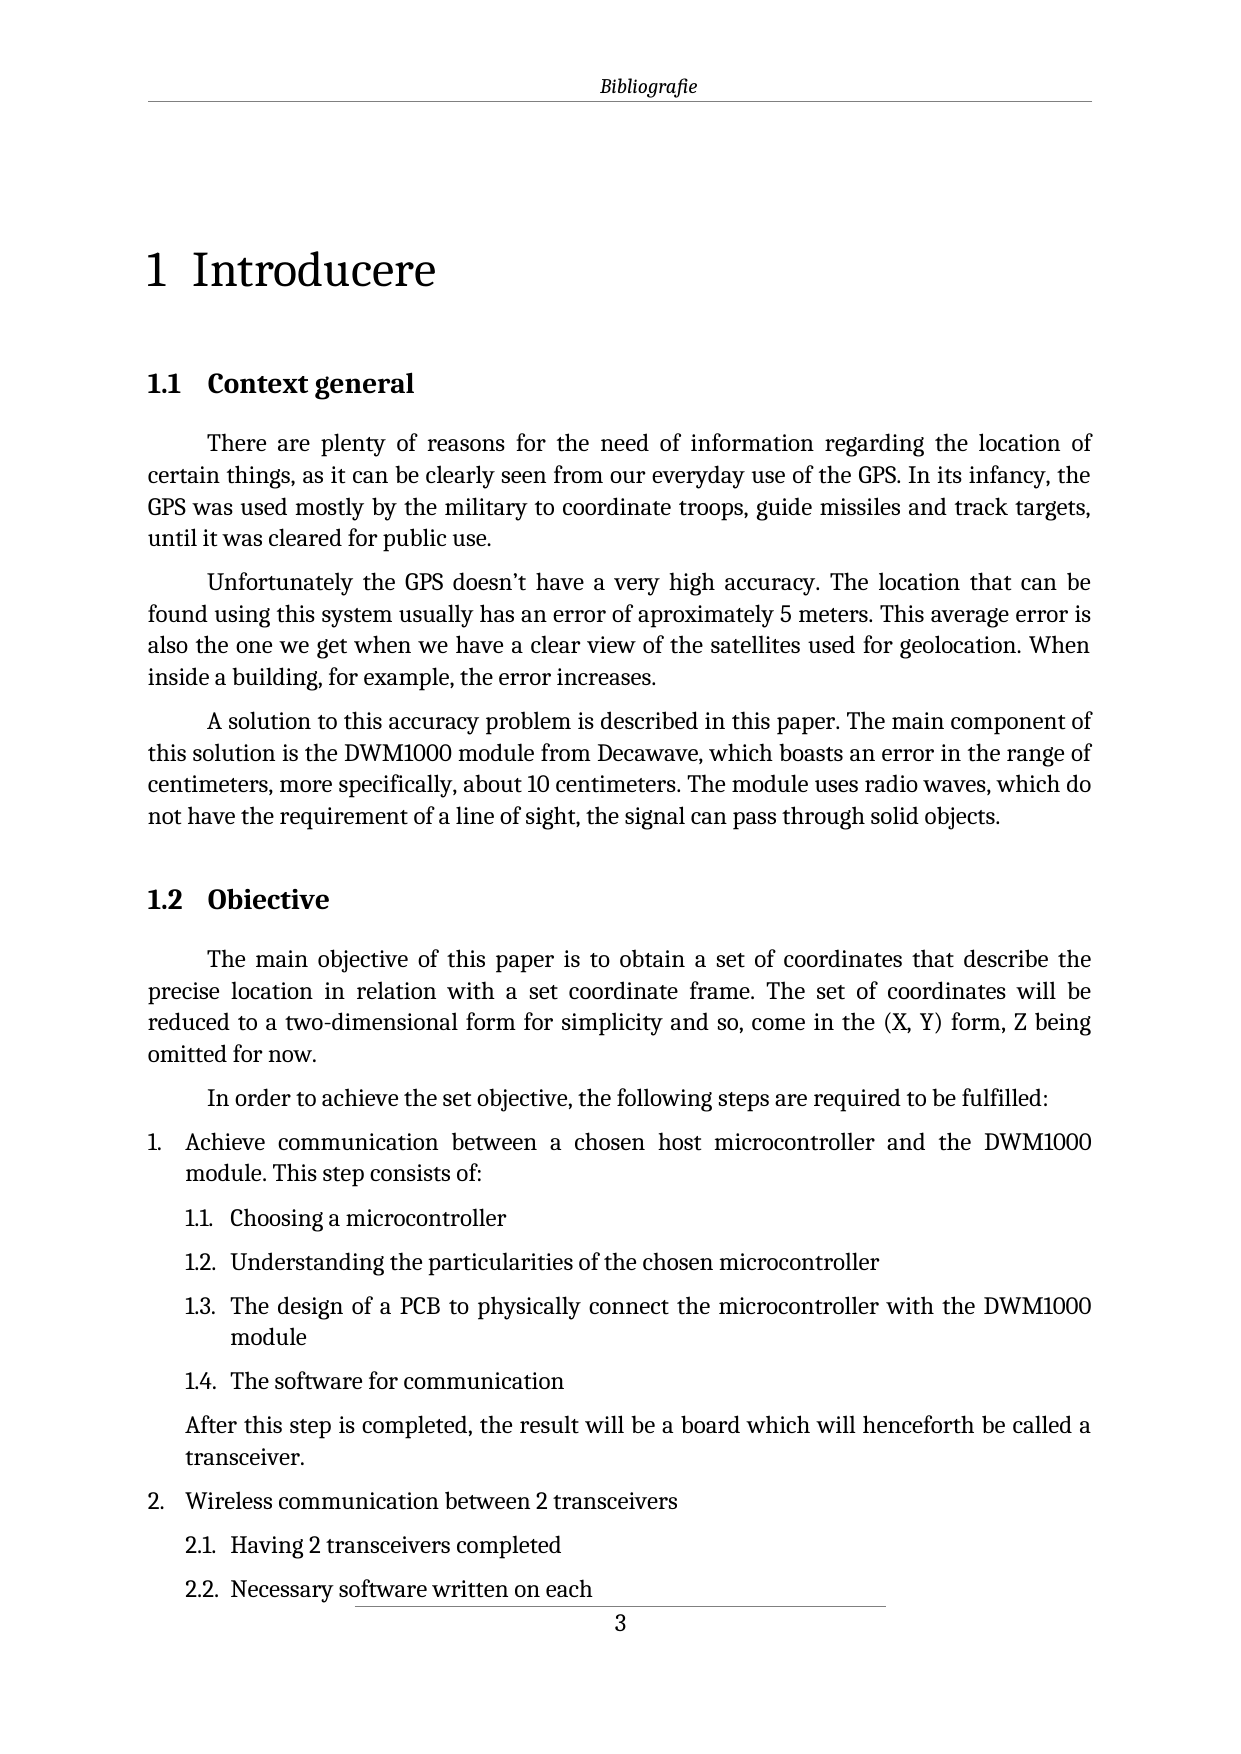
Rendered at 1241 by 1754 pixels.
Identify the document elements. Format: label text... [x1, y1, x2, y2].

text Unfortunately the GPS doesn’t have a very high accuracy. The location that can be found using this system usually has an error of aproximately 5 meters. This average error is also the one we get when we have a clear view of the satellites used for geolocation. When inside a building, for example, the error increases. [148, 568, 1092, 692]
list Choosing a microcontroller [185, 1203, 1092, 1232]
text There are plenty of reasons for the need of information regarding the location of certain things, as it can be clearly seen from our everyday use of the GPS. In its infancy, the GPS was used mostly by the military to coordinate troops, guide missiles and track targets, until it was cleared for public use. [148, 429, 1092, 553]
text A solution to this accuracy problem is described in this paper. The main component of this solution is the DWM1000 module from Decawave, which boasts an error in the range of centimeters, more specifically, about 10 centimeters. The module uses radio waves, which do not have the requirement of a line of sight, the signal can pass through solid objects. [148, 707, 1092, 830]
text In order to achieve the set objective, the following steps are required to be fulfilled: [148, 1084, 1092, 1112]
list Having 2 transceivers completed [185, 1531, 1092, 1560]
text The main objective of this paper is to obtain a set of coordinates that describe the precise location in relation with a set coordinate frame. The set of coordinates will be reduced to a two-dimensional form for simplicity and so, come in the (X, Y) form, Z being omitted for now. [148, 945, 1092, 1068]
list Necessary software written on each [185, 1575, 1092, 1604]
text After this step is completed, the result will be a board which will henceforth be called a transceiver. [185, 1411, 1092, 1472]
list Achieve communication between a chosen host microcontroller and the DWM1000 module. This step consists of: [148, 1128, 1092, 1188]
list Understanding the particularities of the chosen microcontroller [185, 1247, 1092, 1276]
subtitle Obiective [148, 883, 1092, 917]
list Wireless communication between 2 transceivers [148, 1487, 1092, 1516]
list The software for communication [185, 1367, 1092, 1396]
subtitle Introducere [148, 242, 1092, 299]
subtitle Context general [148, 367, 1092, 401]
list The design of a PCB to physically connect the microcontroller with the DWM1000 module [185, 1292, 1092, 1352]
